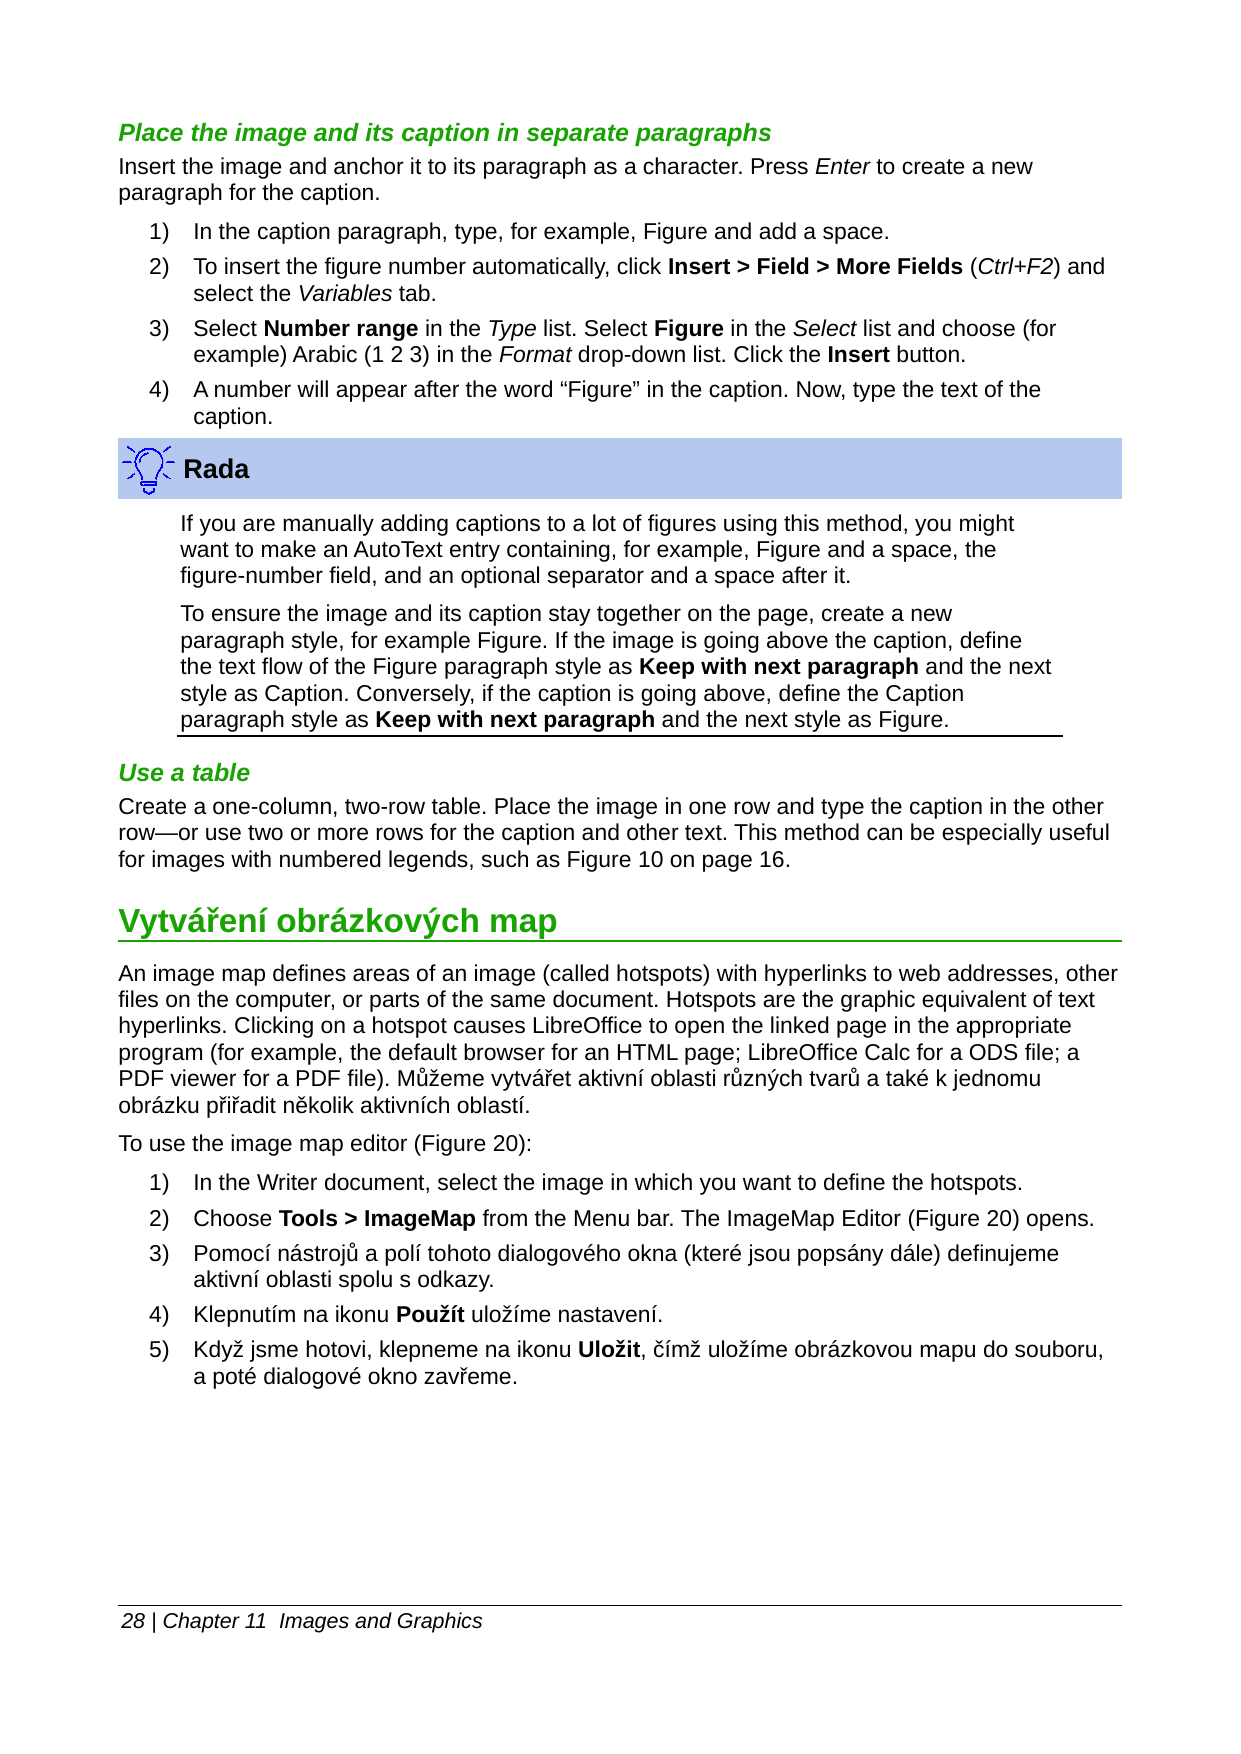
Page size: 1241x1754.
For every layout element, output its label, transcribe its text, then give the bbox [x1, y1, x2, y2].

text To ensure the image and its caption stay together on the page, create a new paragraph style, for example Figure. If the image is going above the caption, define the text flow of the Figure paragraph style as Keep with next paragraph and the next style as Caption. Conversely, if the caption is going above, define the Caption paragraph style as Keep with next paragraph and the next style as Figure. [177, 597, 1063, 735]
subtitle Place the image and its caption in separate paragraphs [118, 118, 1122, 147]
text If you are manually adding captions to a lot of figures using this method, you might want to make an AutoText entry containing, for example, Figure and a space, the figure-number field, and an optional separator and a space after it. [177, 507, 1063, 589]
subtitle Rada [179, 438, 1122, 499]
list Insert the image and anchor it to its paragraph as a character. Press Enter to create a new paragraph for the caption. [118, 153, 1122, 206]
text Create a one-column, two-row table. Place the image in one row and type the caption in the other row—or use two or more rows for the caption and other text. This method can be especially useful for images with numbered legends, such as Figure 10 on page 16. [118, 793, 1122, 872]
subtitle Vytváření obrázkových map [118, 902, 1122, 940]
list A number will appear after the word “Figure” in the caption. Now, type the text of the caption. [169, 376, 1122, 429]
list Když jsme hotovi, klepneme na ikonu Uložit, čímž uložíme obrázkovou mapu do souboru, a poté dialogové okno zavřeme. [169, 1336, 1122, 1389]
text An image map defines areas of an image (called hotspots) with hyperlinks to web addresses, other files on the computer, or parts of the same document. Hotspots are the graphic equivalent of text hyperlinks. Clicking on a hotspot causes LibreOffice to open the linked page in the appropriate program (for example, the default browser for an HTML page; LibreOffice Calc for a ODS file; a PDF viewer for a PDF file). Můžeme vytvářet aktivní oblasti různých tvarů a také k jednomu obrázku přiřadit několik aktivních oblastí. [118, 960, 1122, 1118]
list Choose Tools > ImageMap from the Menu bar. The ImageMap Editor (Figure 20) opens. [169, 1204, 1122, 1231]
picture [119, 438, 179, 499]
list Pomocí nástrojů a polí tohoto dialogového okna (které jsou popsány dále) definujeme aktivní oblasti spolu s odkazy. [169, 1240, 1122, 1292]
subtitle Use a table [118, 758, 1122, 787]
list Select Number range in the Type list. Select Figure in the Select list and choose (for example) Arabic (1 2 3) in the Format drop-down list. Click the Insert button. [169, 315, 1122, 367]
list Klepnutím na ikonu Použít uložíme nastavení. [169, 1301, 1122, 1328]
list In the Writer document, select the image in which you want to define the hotspots. [169, 1169, 1122, 1196]
list To insert the figure number automatically, click Insert > Field > More Fields (Ctrl+F2) and select the Variables tab. [169, 253, 1122, 306]
list To use the image map editor (Figure 20): [118, 1130, 1122, 1157]
list In the caption paragraph, type, for example, Figure and add a space. [169, 218, 1122, 244]
